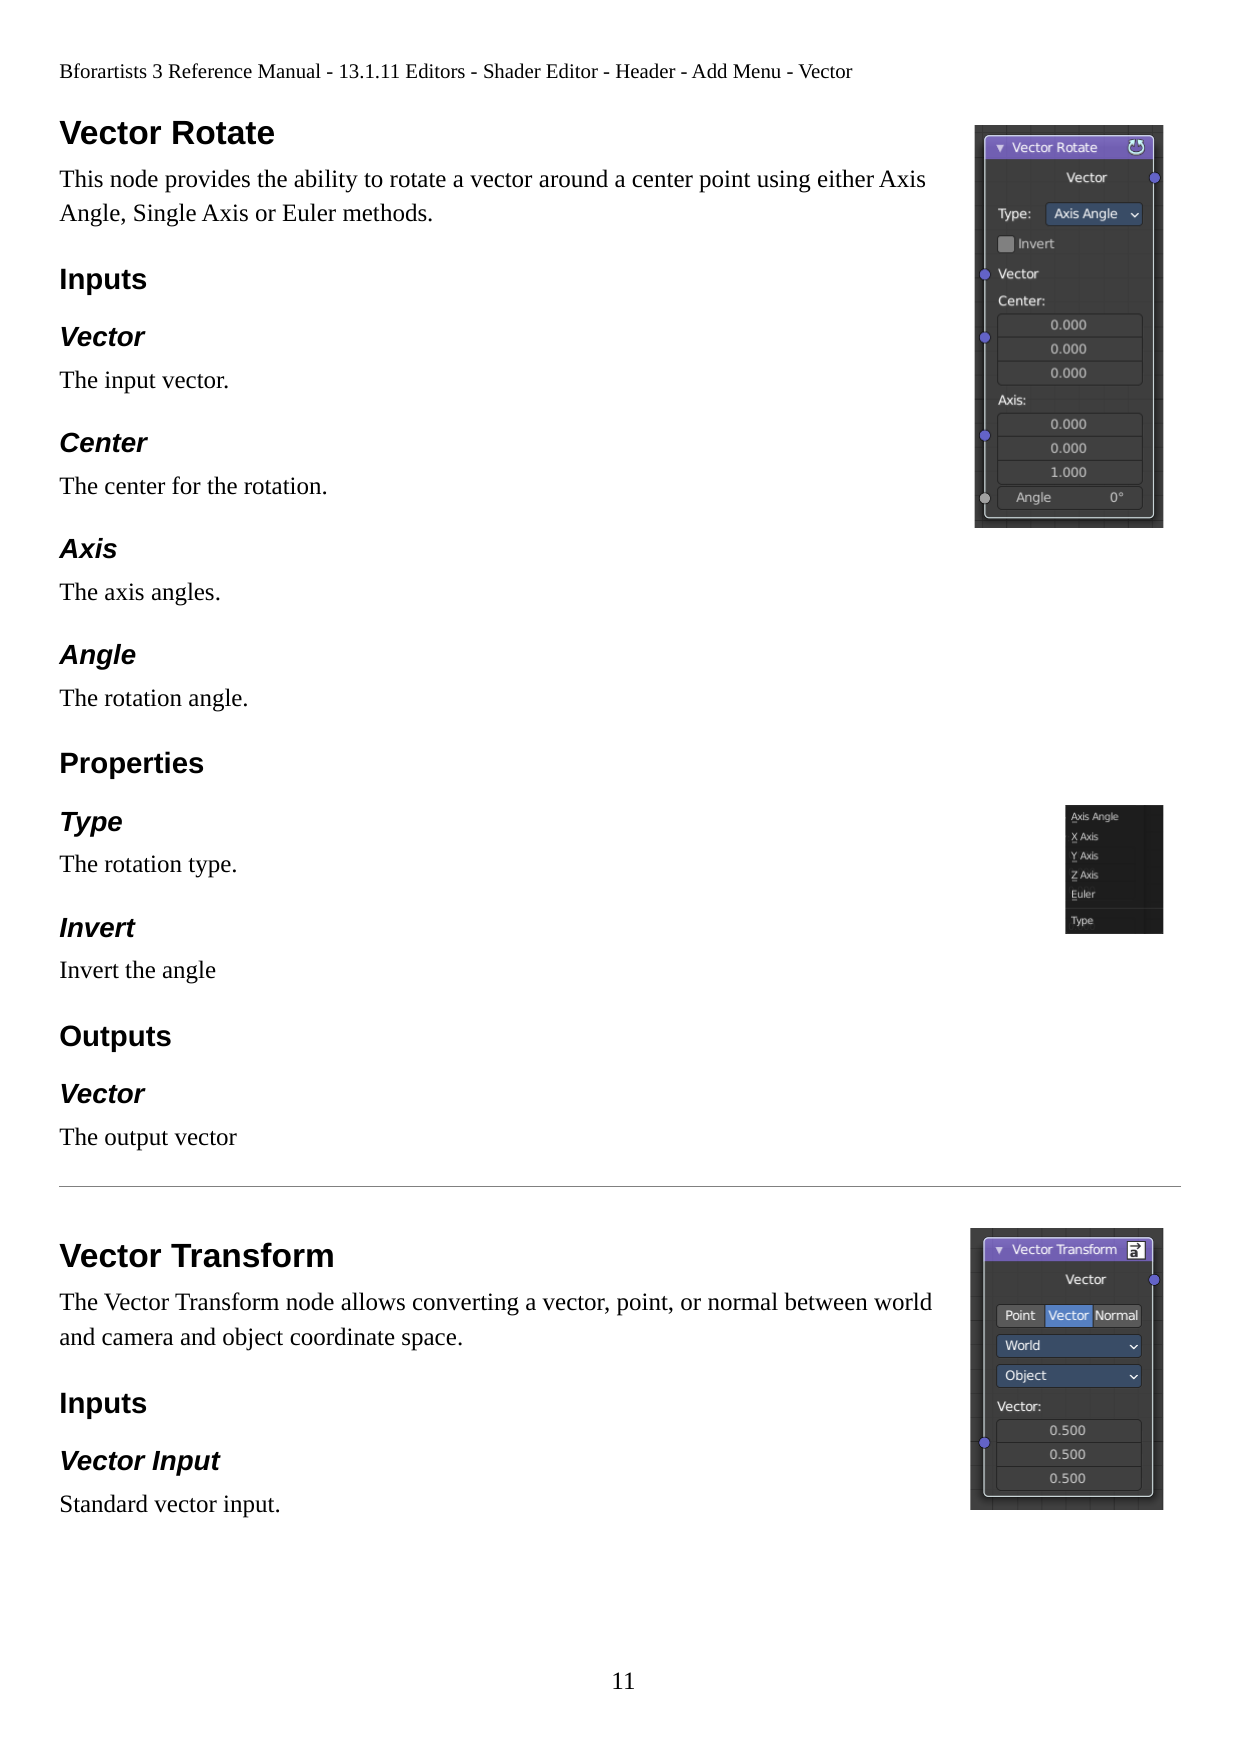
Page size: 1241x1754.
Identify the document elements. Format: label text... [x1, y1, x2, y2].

subtitle Vector [59, 321, 974, 352]
text This node provides the ability to rotate a vector around a center point using either Axis Angle, Single Axis or Euler methods. [59, 164, 974, 227]
text [1164, 849, 1181, 878]
text Invert the angle [59, 956, 1181, 984]
subtitle Vector Rotate [59, 113, 1181, 151]
text The axis angles. [59, 577, 1181, 606]
subtitle [1164, 805, 1181, 837]
subtitle Center [59, 427, 974, 458]
text The output vector [59, 1122, 1181, 1151]
picture [970, 1228, 1164, 1510]
subtitle Inputs [59, 1386, 970, 1419]
subtitle Type [59, 805, 1065, 837]
subtitle Invert [59, 911, 1181, 943]
picture [974, 125, 1164, 528]
subtitle [1164, 1386, 1181, 1419]
subtitle Vector Input [59, 1444, 970, 1476]
subtitle Vector Transform [59, 1236, 970, 1275]
subtitle [1164, 427, 1181, 458]
picture [1065, 805, 1164, 934]
subtitle Angle [59, 638, 1181, 670]
text The input vector. [59, 365, 974, 394]
subtitle [1164, 321, 1181, 352]
text [1164, 365, 1181, 394]
subtitle Vector [59, 1078, 1181, 1110]
subtitle Axis [59, 532, 1181, 564]
subtitle [1164, 1236, 1181, 1275]
subtitle [1164, 262, 1181, 296]
text The rotation angle. [59, 683, 1181, 712]
subtitle [1164, 1444, 1181, 1476]
text The center for the rotation. [59, 471, 974, 500]
text The rotation type. [59, 849, 1065, 878]
text Standard vector input. [59, 1489, 1181, 1517]
subtitle Properties [59, 746, 1181, 780]
subtitle Inputs [59, 262, 974, 296]
subtitle Outputs [59, 1019, 1181, 1053]
text The Vector Transform node allows converting a vector, point, or normal between world and camera and object coordinate space. [59, 1287, 970, 1351]
